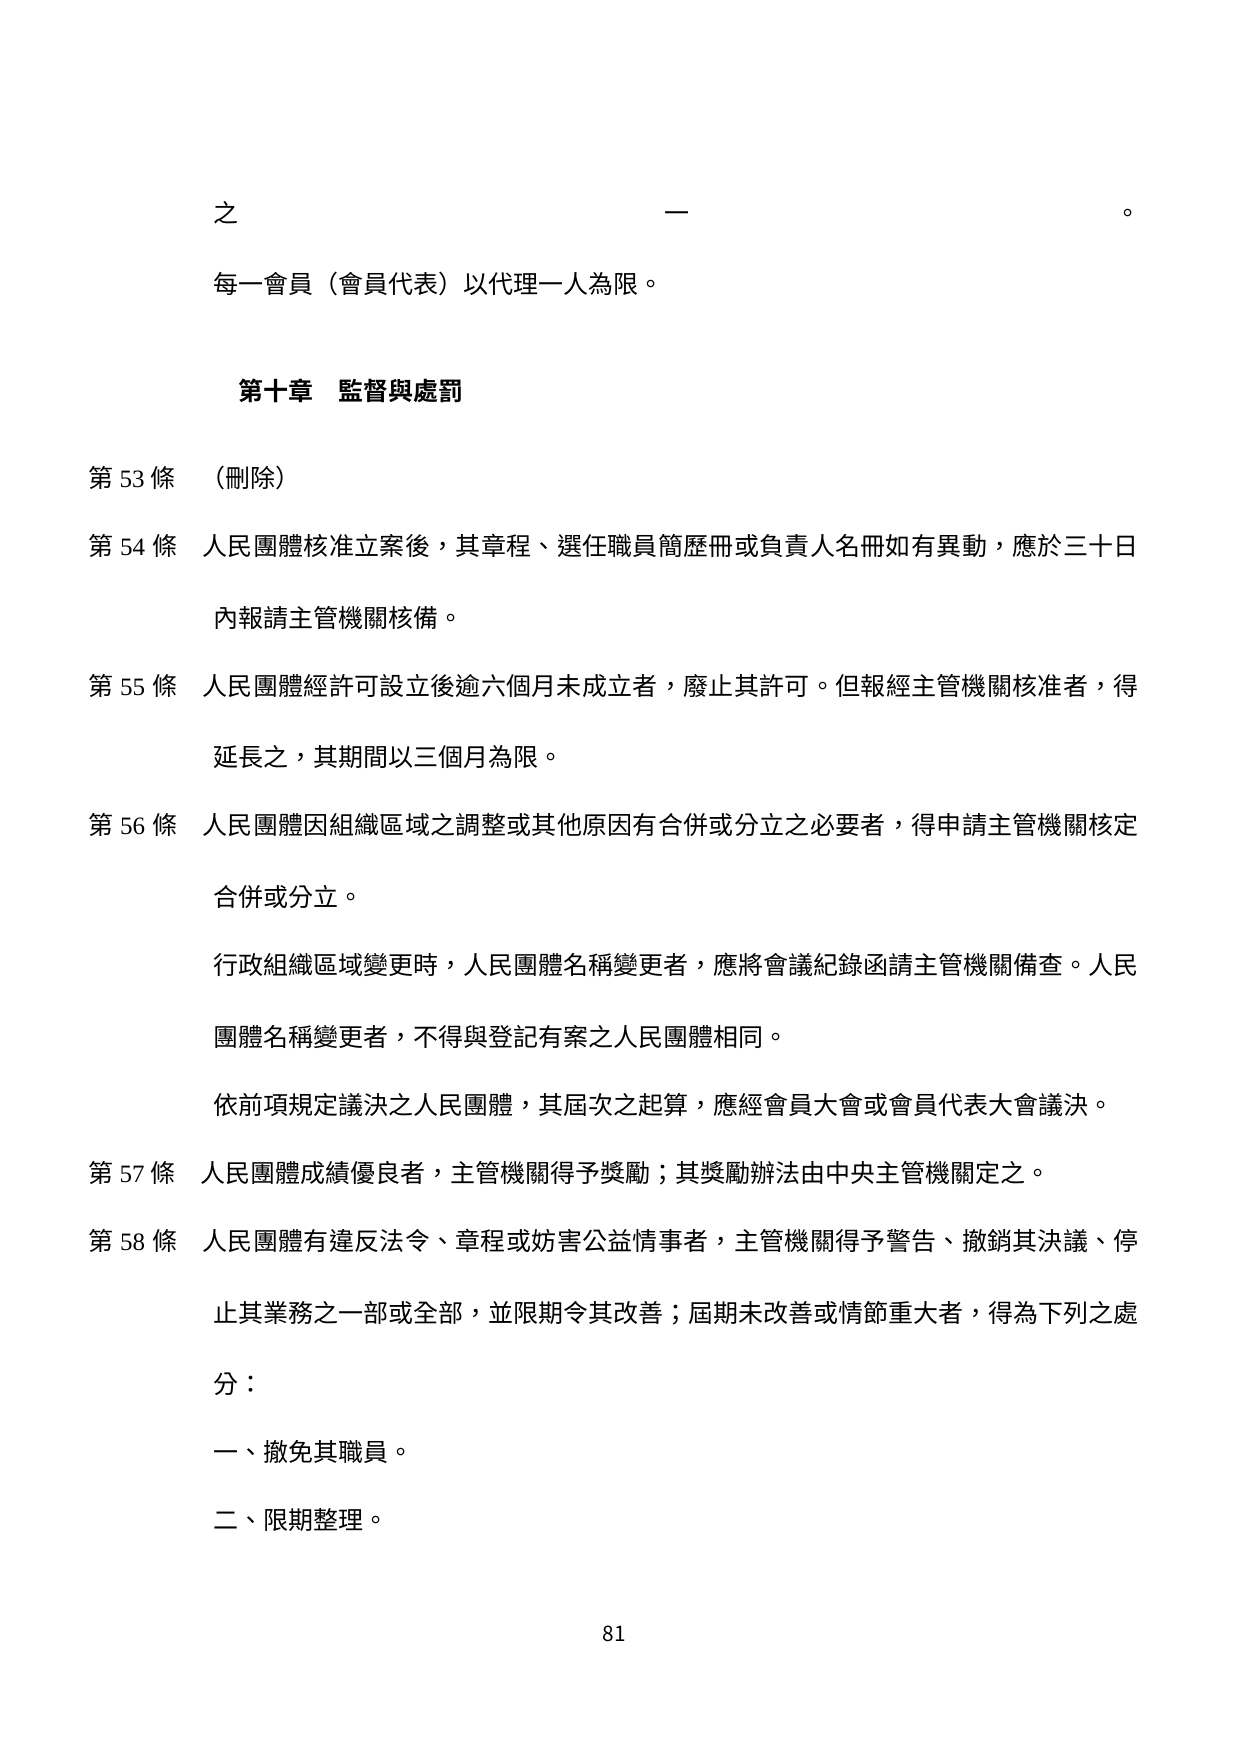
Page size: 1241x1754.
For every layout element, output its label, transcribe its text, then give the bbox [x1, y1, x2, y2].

text 第 58 條 人民團體有違反法令、章程或妨害公益情事者，主管機關得予警告、撤銷其決議、停止其業務之一部或全部，並限期令其改善；屆期未改善或情節重大者，得為下列之處分： [89, 1198, 1140, 1404]
text 第 56 條 人民團體因組織區域之調整或其他原因有合併或分立之必要者，得申請主管機關核定合併或分立。 [89, 782, 1140, 917]
text 行政組織區域變更時，人民團體名稱變更者，應將會議紀錄函請主管機關備查。人民團體名稱變更者，不得與登記有案之人民團體相同。 [214, 922, 1140, 1056]
text 第 53 條 （刪除） [89, 435, 1140, 497]
text 一、撤免其職員。 [214, 1409, 1140, 1472]
text 第 54 條 人民團體核准立案後，其章程、選任職員簡歷冊或負責人名冊如有異動，應於三十日內報請主管機關核備。 [89, 503, 1140, 637]
text 第 57 條 人民團體成績優良者，主管機關得予獎勵；其獎勵辦法由中央主管機關定之。 [89, 1130, 1140, 1192]
text 二、限期整理。 [214, 1477, 1140, 1540]
text 之一。 每一會員（會員代表）以代理一人為限。 [89, 169, 1140, 304]
text 依前項規定議決之人民團體，其屆次之起算，應經會員大會或會員代表大會議決。 [214, 1062, 1140, 1124]
text 第 55 條 人民團體經許可設立後逾六個月未成立者，廢止其許可。但報經主管機關核准者，得延長之，其期間以三個月為限。 [89, 642, 1140, 777]
text 第十章 監督與處罰 [239, 348, 1140, 410]
